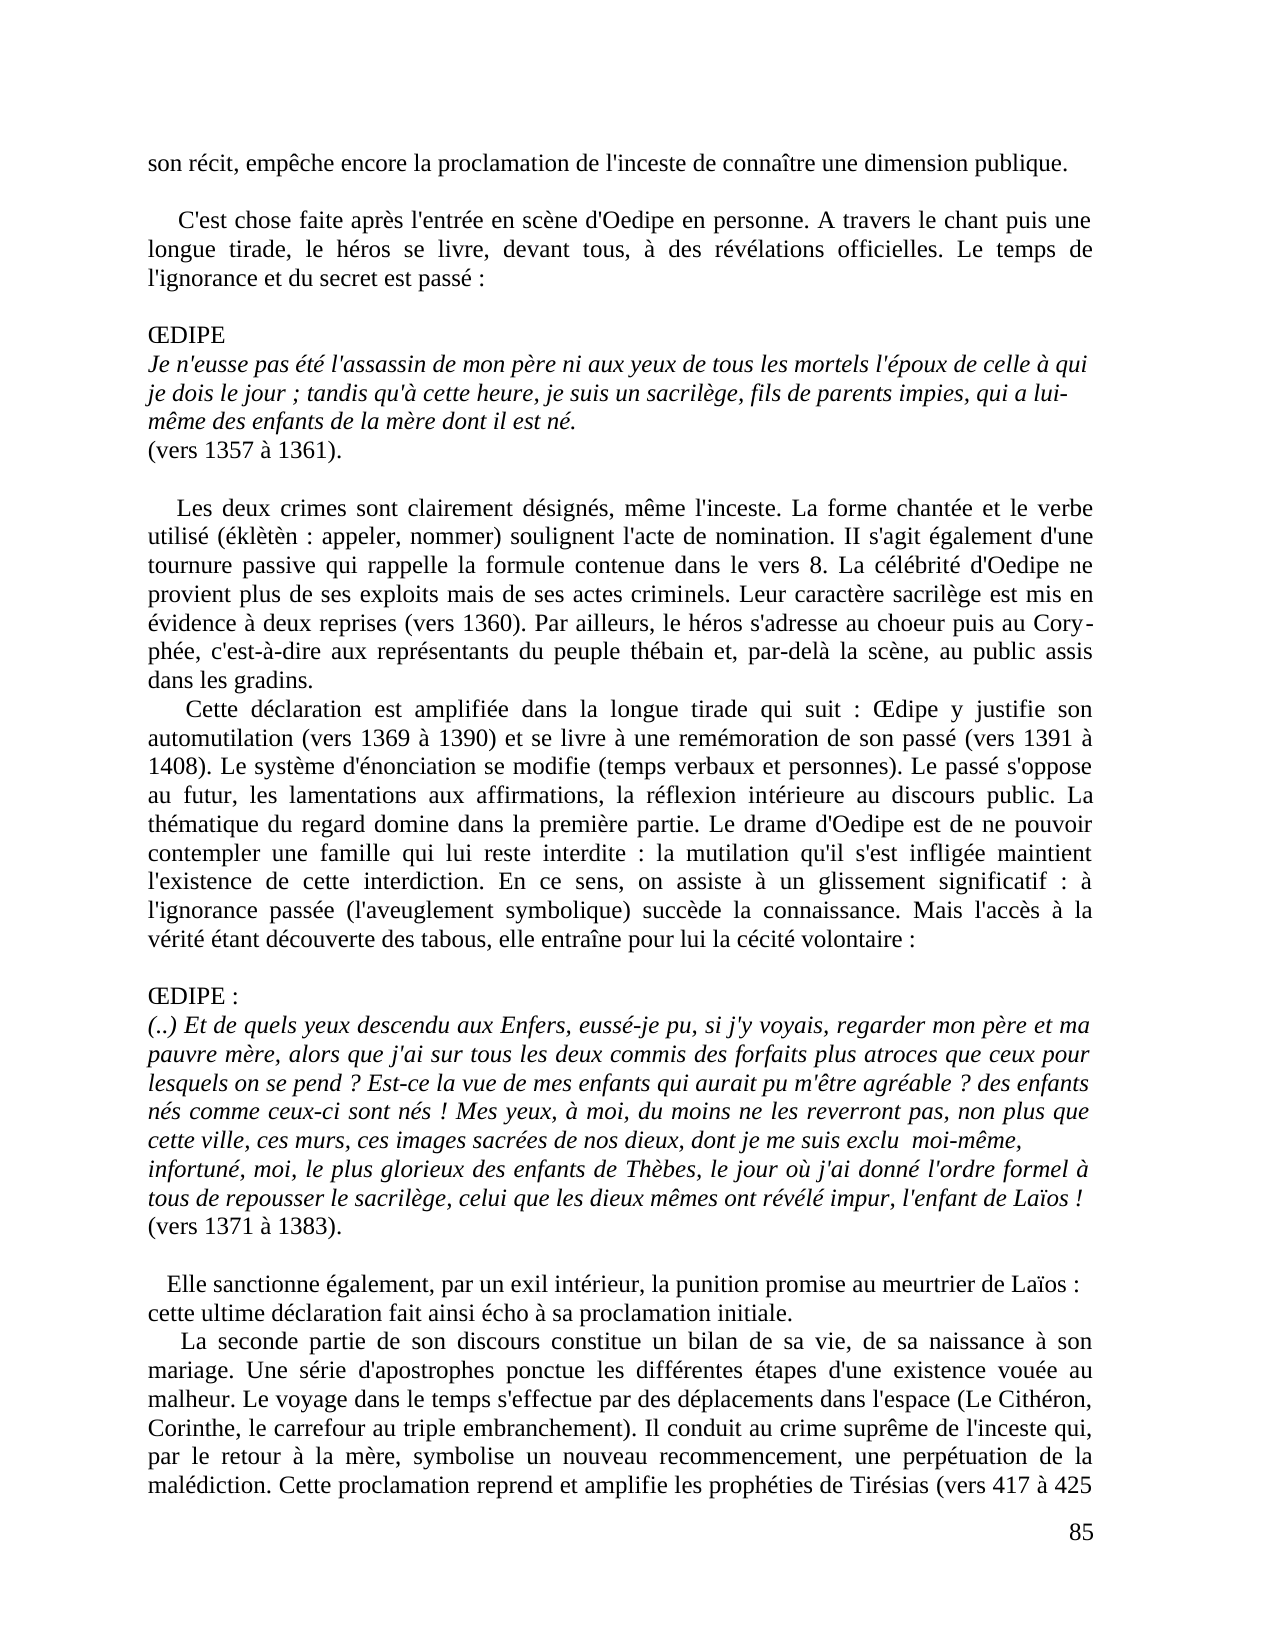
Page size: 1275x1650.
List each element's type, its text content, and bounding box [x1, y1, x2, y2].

text Les deux crimes sont clairement désignés, même l'inceste. La forme chantée et le verbe utilisé (éklètèn : appeler, nommer) souli­gnent l'acte de nomination. II s'agit également d'une tournure pas­sive qui rappelle la formule contenue dans le vers 8. La célébrité d'Oedipe ne provient plus de ses exploits mais de ses actes crimi­nels. Leur caractère sacrilège est mis en évidence à deux reprises (vers 1360). Par ailleurs, le héros s'adresse au choeur puis au Cory­phée, c'est-à-dire aux représentants du peuple thébain et, par-delà la scène, au public assis dans les gradins. [148, 493, 1094, 694]
text La seconde partie de son discours constitue un bilan de sa vie, de sa naissance à son mariage. Une série d'apostrophes ponctue les différentes étapes d'une existence vouée au malheur. Le voyage dans le temps s'effectue par des déplacements dans l'espace (Le Cithéron, Corinthe, le carrefour au triple embranchement). Il conduit au crime suprême de l'inceste qui, par le retour à la mère, symbolise un nouveau recommencement, une perpétuation de la malédiction. Cette proclamation reprend et amplifie les prophéties de Tirésias (vers 417 à 425 [148, 1326, 1094, 1499]
text son récit, empêche encore la proclamation de l'inceste de connaître une dimension publique. [148, 148, 1094, 176]
text ŒDIPE [148, 320, 1094, 349]
text C'est chose faite après l'entrée en scène d'Oedipe en personne. A travers le chant puis une longue tirade, le héros se livre, devant tous, à des révélations officielles. Le temps de l'ignorance et du se­cret est passé : [148, 205, 1094, 291]
text ŒDIPE : [148, 981, 1094, 1010]
text Elle sanctionne également, par un exil intérieur, la punition pro­mise au meurtrier de Laïos : cette ultime déclaration fait ainsi écho à sa proclamation initiale. [148, 1269, 1094, 1326]
text (vers 1357 à 1361). [148, 435, 1094, 464]
text (..) Et de quels yeux descendu aux Enfers, eussé-je pu, si j'y voyais, regarder mon père et ma pauvre mère, alors que j'ai sur tous les deux commis des forfaits plus atroces que ceux pour lesquels on se pend ? Est-ce la vue de mes enfants qui aurait pu m'être agréable ? des enfants nés comme ceux-ci sont nés ! Mes yeux, à moi, du moins ne les reverront pas, non plus que cette ville, ces murs, ces images sacrées de nos dieux, dont je me suis exclu moi-même, [148, 1010, 1094, 1154]
text infortuné, moi, le plus glorieux des enfants de Thèbes, le jour où j'ai donné l'ordre formel à tous de repousser le sacrilège, celui que les dieux mêmes ont révélé impur, l'en­fant de Laïos ! [148, 1154, 1094, 1211]
text Je n'eusse pas été l'assassin de mon père ni aux yeux de tous les mortels l'époux de celle à qui je dois le jour ; tandis qu'à cette heure, je suis un sacrilège, fils de pa­rents impies, qui a lui-même des enfants de la mère dont il est né. [148, 349, 1094, 435]
text (vers 1371 à 1383). [148, 1211, 1094, 1240]
text Cette déclaration est amplifiée dans la longue tirade qui suit : Œdipe y justifie son automutilation (vers 1369 à 1390) et se livre à une remémoration de son passé (vers 1391 à 1408). Le système d'énonciation se modifie (temps verbaux et personnes). Le passé s'oppose au futur, les lamentations aux affirmations, la réflexion in­térieure au discours public. La thématique du regard domine dans la première partie. Le drame d'Oedipe est de ne pouvoir contempler une famille qui lui reste interdite : la mutilation qu'il s'est infligée maintient l'existence de cette interdiction. En ce sens, on assiste à un glissement significatif : à l'ignorance passée (l'aveuglement sym­bolique) succède la connaissance. Mais l'accès à la vérité étant dé­couverte des tabous, elle entraîne pour lui la cécité volontaire : [148, 694, 1094, 953]
